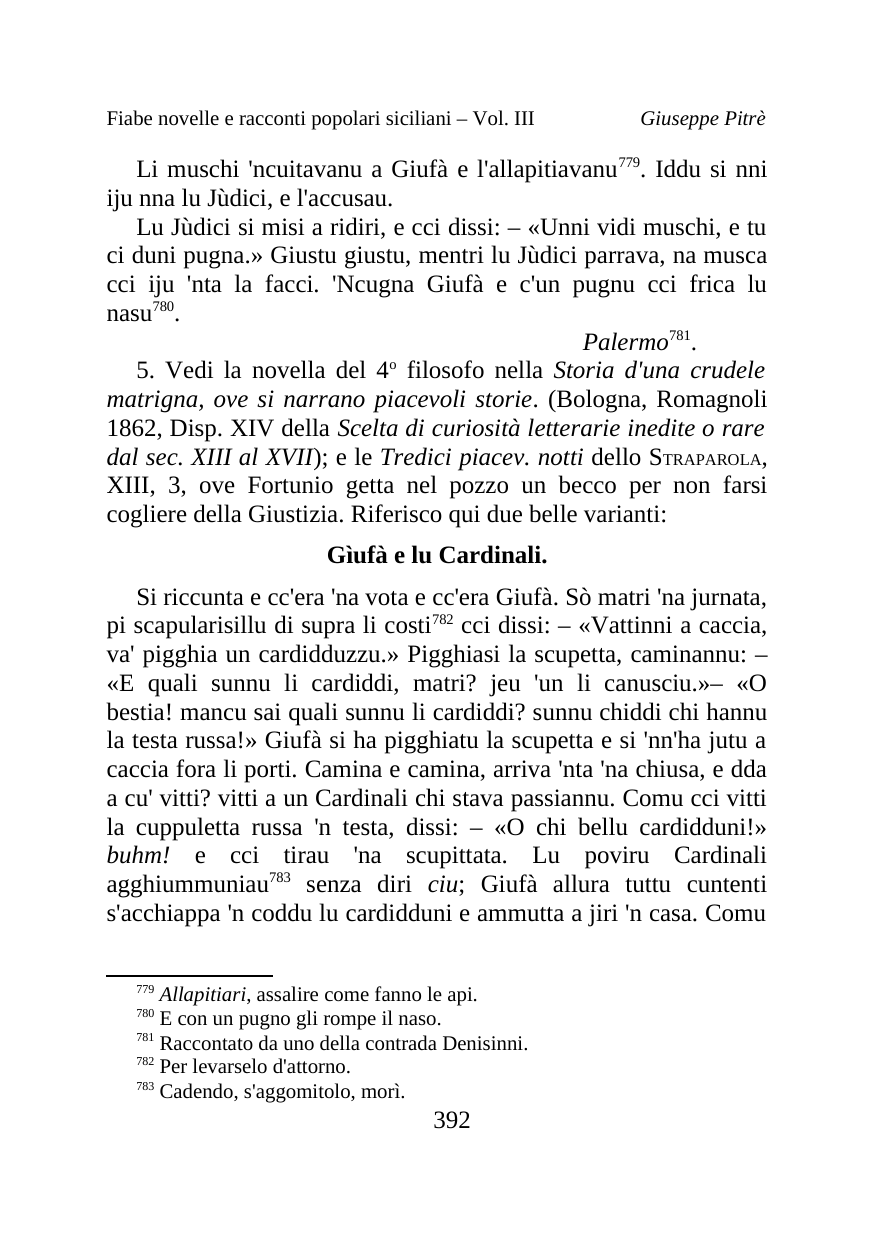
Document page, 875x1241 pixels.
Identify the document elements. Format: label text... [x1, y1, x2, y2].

text Lu Jùdici si misi a ridiri, e cci dissi: – «Unni vidi muschi, e tu ci duni pugna.» Giustu giustu, mentri lu Jùdici parrava, na musca cci iju 'nta la facci. 'Ncugna Giufà e c'un pugnu cci frica lu nasu. [106, 212, 768, 327]
text E con un pugno gli rompe il naso. [106, 1006, 768, 1030]
text Raccontato da uno della contrada Denisinni. [106, 1030, 768, 1054]
text Allapitiari, assalire come fanno le api. [106, 982, 768, 1006]
text Li muschi 'ncuitavanu a Giufà e l'allapitiavanu. Iddu si nni iju nna lu Jùdici, e l'accusau. [106, 154, 768, 212]
text Gìufà e lu Cardinali. [106, 541, 768, 569]
text Si riccunta e cc'era 'na vota e cc'era Giufà. Sò matri 'na jurnata, pi scapularisillu di supra li costi cci dissi: – «Vattinni a caccia, va' pigghia un cardidduzzu.» Pigghiasi la scupetta, caminannu: – «E quali sunnu li cardiddi, matri? jeu 'un li canusciu.»– «O bestia! mancu sai quali sunnu li cardiddi? sunnu chiddi chi hannu la testa russa!» Giufà si ha pigghiatu la scupetta e si 'nn'ha jutu a caccia fora li porti. Camina e camina, arriva 'nta 'na chiusa, e dda a cu' vitti? vitti a un Cardinali chi stava passiannu. Comu cci vitti la cuppuletta russa 'n testa, dissi: – «O chi bellu cardidduni!» buhm! e cci tirau 'na scupittata. Lu poviru Cardinali agghiummuniau senza diri ciu; Giufà allura tuttu cuntenti s'acchiappa 'n coddu lu cardidduni e ammutta a jiri 'n casa. Comu [106, 582, 768, 927]
text Per levarselo d'attorno. [106, 1054, 768, 1078]
text Palermo. [106, 327, 768, 356]
text Cadendo, s'aggomitolo, morì. [106, 1078, 768, 1103]
text 5. Vedi la novella del 4o filosofo nella Storia d'una crudele matrigna, ove si narrano piacevoli storie. (Bologna, Romagnoli 1862, Disp. XIV della Scelta di curiosità letterarie inedite o rare dal sec. XIII al XVII); e le Tredici piacev. notti dello Straparola, XIII, 3, ove Fortunio getta nel pozzo un becco per non farsi cogliere della Giustizia. Riferisco qui due belle varianti: [106, 356, 768, 528]
